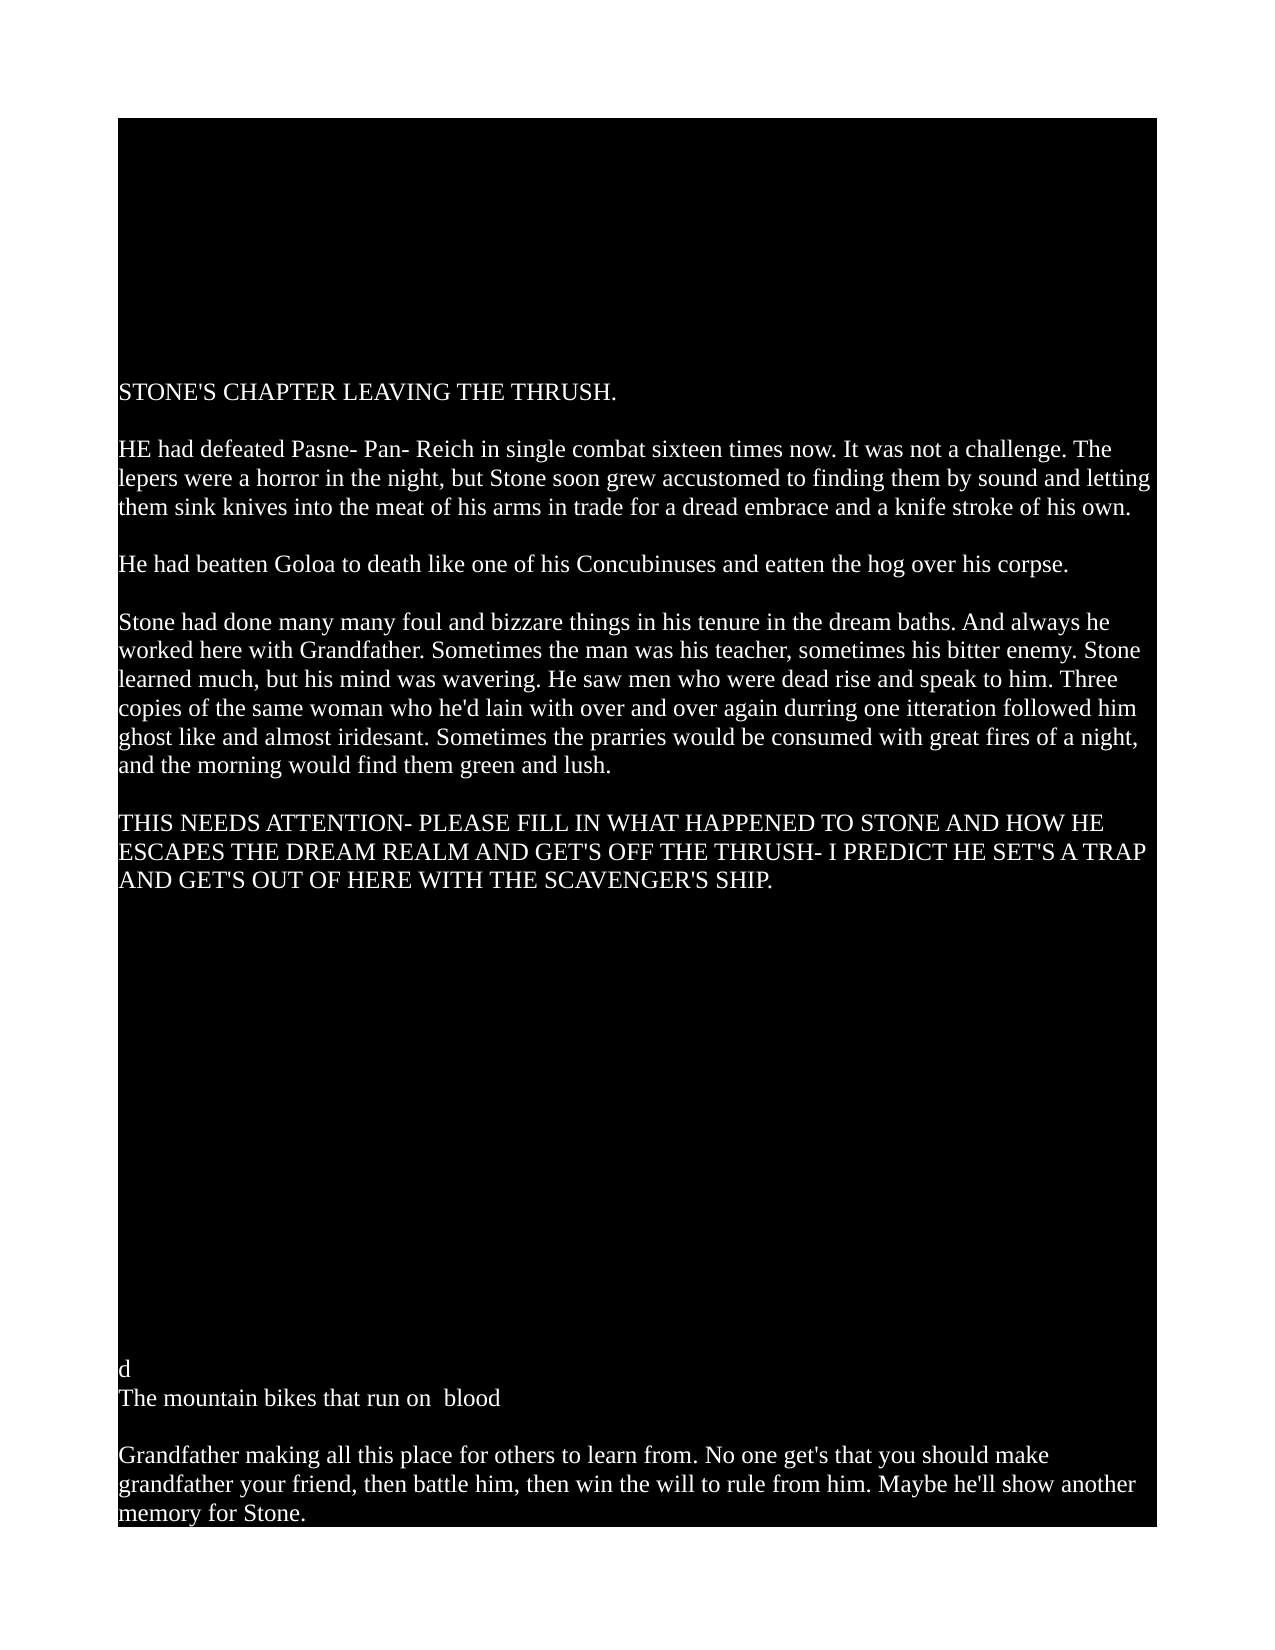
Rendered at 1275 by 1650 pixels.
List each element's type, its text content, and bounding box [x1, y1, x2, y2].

text HE had defeated Pasne- Pan- Reich in single combat sixteen times now. It was not a challenge. The lepers were a horror in the night, but Stone soon grew accustomed to finding them by sound and letting them sink knives into the meat of his arms in trade for a dread embrace and a knife stroke of his own. He had beatten Goloa to death like one of his Concubinuses and eatten the hog over his corpse. [118, 434, 1157, 578]
text STONE'S CHAPTER LEAVING THE THRUSH. [118, 377, 1157, 406]
text Stone had done many many foul and bizzare things in his tenure in the dream baths. And always he worked here with Grandfather. Sometimes the man was his teacher, sometimes his bitter enemy. Stone learned much, but his mind was wavering. He saw men who were dead rise and speak to him. Three copies of the same woman who he'd lain with over and over again durring one itteration followed him ghost like and almost iridesant. Sometimes the prarries would be consumed with great fires of a night, and the morning would find them green and lush. THIS NEEDS ATTENTION- PLEASE FILL IN WHAT HAPPENED TO STONE AND HOW HE ESCAPES THE DREAM REALM AND GET'S OFF THE THRUSH- I PREDICT HE SET'S A TRAP AND GET'S OUT OF HERE WITH THE SCAVENGER'S SHIP. [118, 578, 1157, 952]
text The mountain bikes that run on blood Grandfather making all this place for others to learn from. No one get's that you should make grandfather your friend, then battle him, then win the will to rule from him. Maybe he'll show another memory for Stone. [118, 1383, 1157, 1527]
text d [118, 1354, 1157, 1383]
